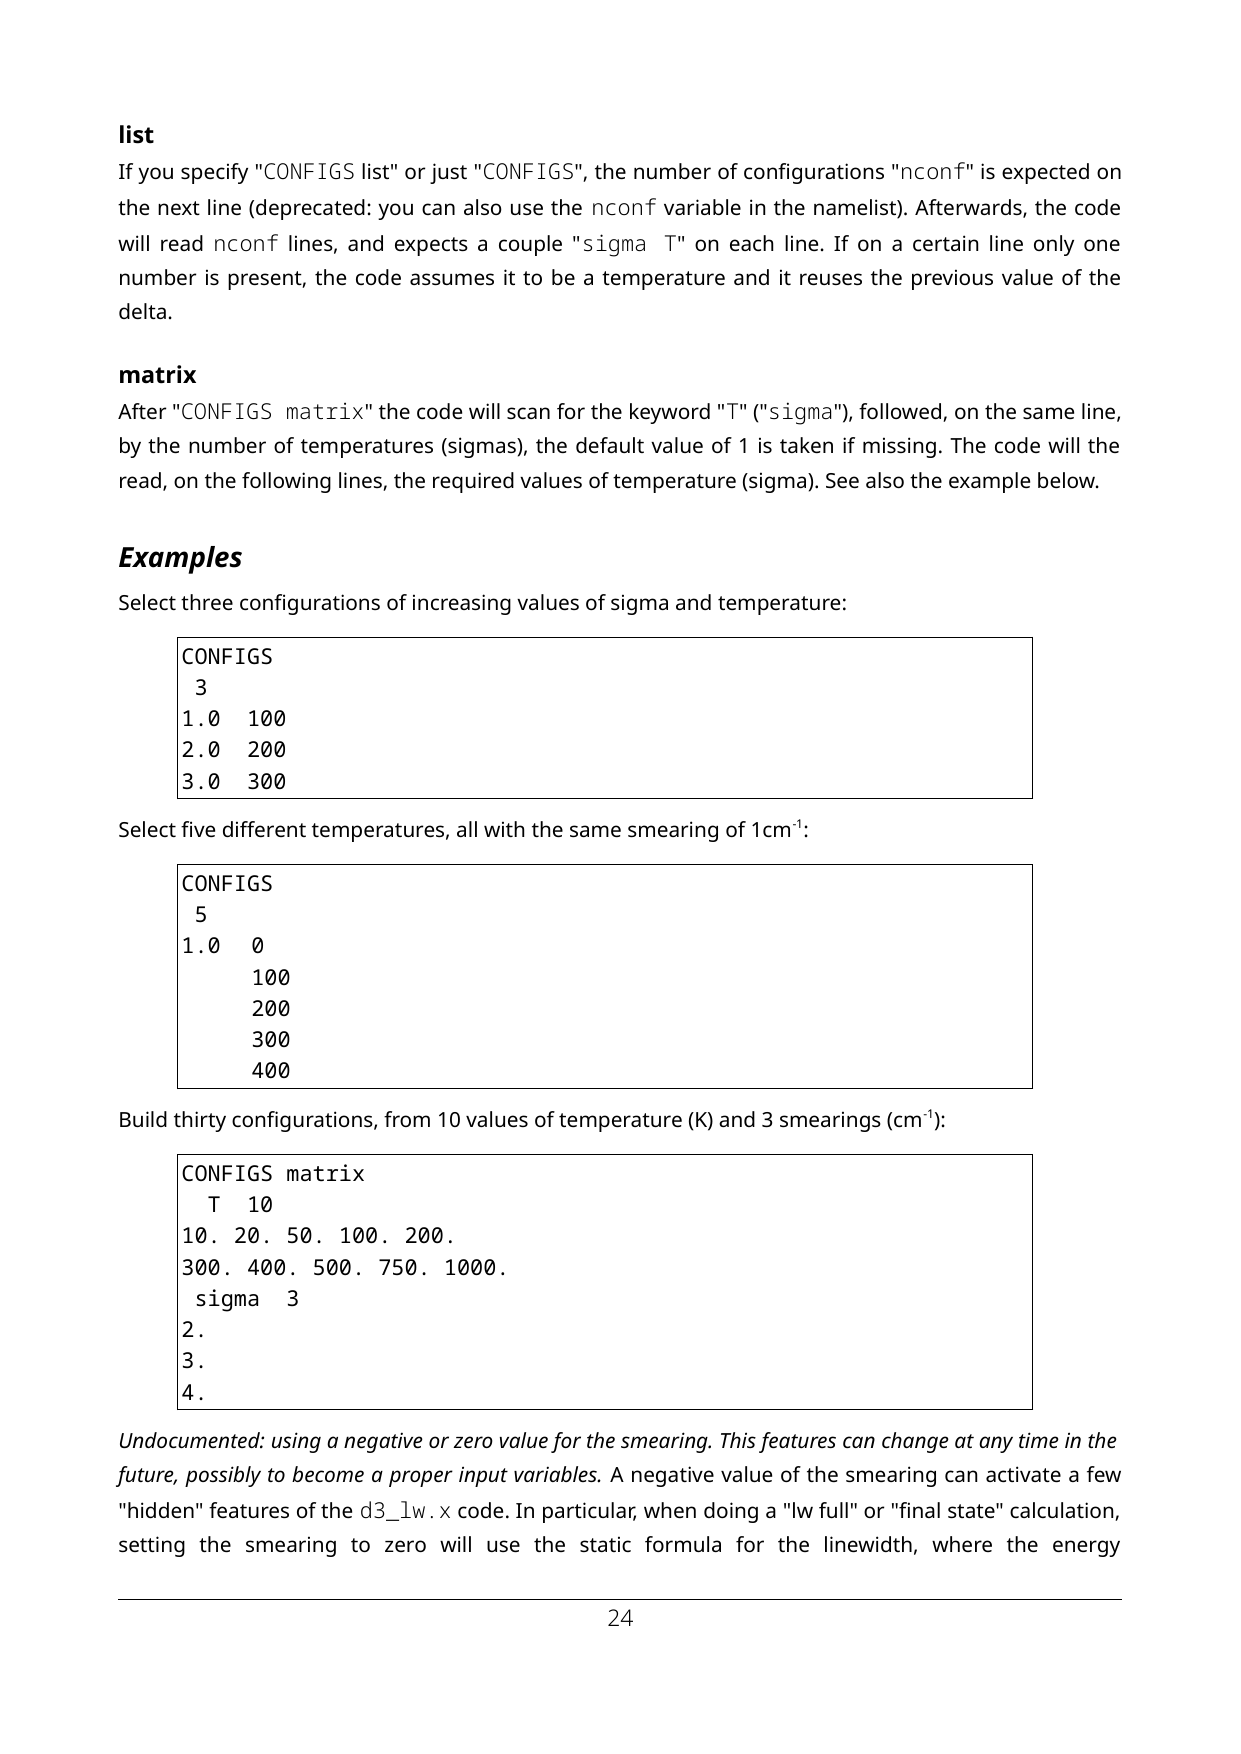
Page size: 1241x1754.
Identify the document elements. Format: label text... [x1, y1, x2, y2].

text If you specify "CONFIGS list" or just "CONFIGS", the number of configurations "nconf" is expected on the next line (deprecated: you can also use the nconf variable in the namelist). Afterwards, the code will read nconf lines, and expects a couple "sigma T" on each line. If on a certain line only one number is present, the code assumes it to be a temperature and it reuses the previous value of the delta. [118, 156, 1122, 326]
text Select five different temperatures, all with the same smearing of 1cm-1: [118, 815, 1122, 844]
subtitle matrix [118, 358, 1122, 390]
subtitle list [118, 118, 1122, 150]
text Select three configurations of increasing values of sigma and temperature: [118, 588, 1122, 616]
text Build thirty configurations, from 10 values of temperature (K) and 3 smearings (cm-1): [118, 1105, 1122, 1134]
text After "CONFIGS matrix" the code will scan for the keyword "T" ("sigma"), followed, on the same line, by the number of temperatures (sigmas), the default value of 1 is taken if missing. The code will the read, on the following lines, the required values of temperature (sigma). See also the example below. [118, 396, 1122, 494]
text Undocumented: using a negative or zero value for the smearing. This features can change at any time in the future, possibly to become a proper input variables. A negative value of the smearing can activate a few "hidden" features of the d3_lw.x code. In particular, when doing a "lw full" or "final state" calculation, setting the smearing to zero will use the static formula for the linewidth, where the energy [118, 1426, 1122, 1559]
text CONFIGS matrix T 10 10. 20. 50. 100. 200. 300. 400. 500. 750. 1000. sigma 3 2. 3. 4. [178, 1155, 1032, 1409]
text CONFIGS 5 1.0 0 100 200 300 400 [178, 865, 1032, 1088]
subtitle Examples [118, 538, 1122, 576]
text CONFIGS 3 1.0 100 2.0 200 3.0 300 [178, 638, 1032, 798]
